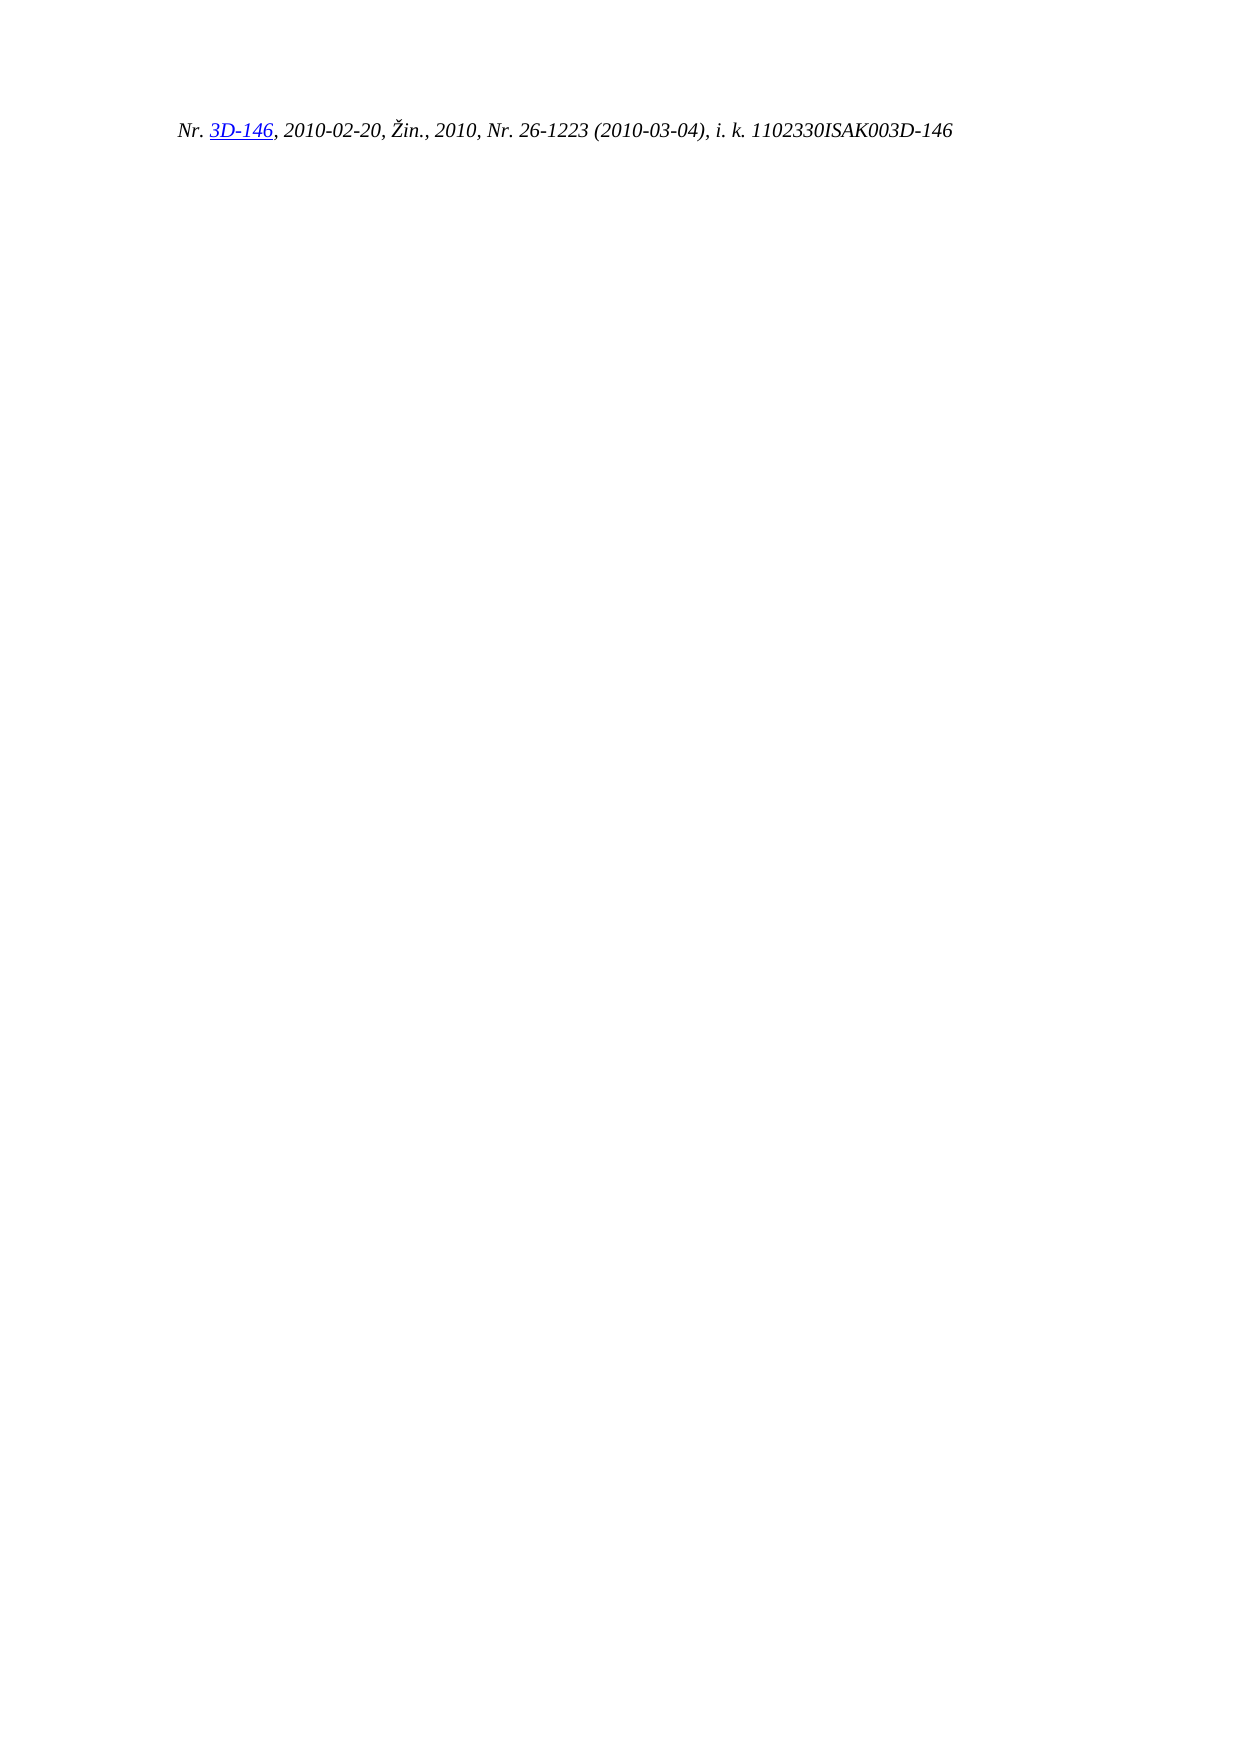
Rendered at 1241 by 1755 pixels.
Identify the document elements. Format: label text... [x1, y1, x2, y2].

text Nr. 3D-146, 2010-02-20, Žin., 2010, Nr. 26-1223 (2010-03-04), i. k. 1102330ISAK003D-146 [177, 118, 1122, 142]
